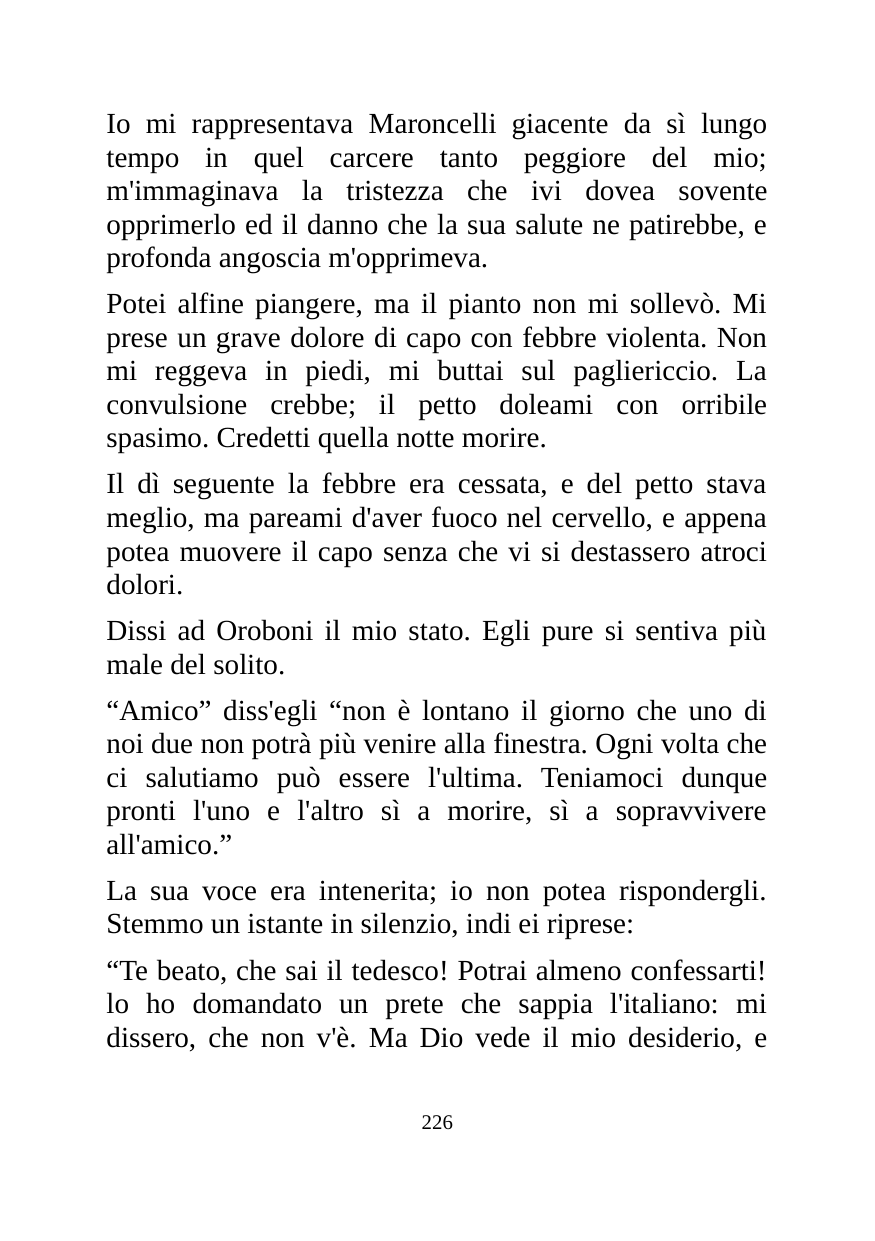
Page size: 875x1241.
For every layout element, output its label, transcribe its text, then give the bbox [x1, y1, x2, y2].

text “Amico” diss'egli “non è lontano il giorno che uno di noi due non potrà più venire alla finestra. Ogni volta che ci salutiamo può essere l'ultima. Teniamoci dunque pronti l'uno e l'altro sì a morire, sì a sopravvivere all'amico.” [106, 693, 768, 861]
text Io mi rappresentava Maroncelli giacente da sì lungo tempo in quel carcere tanto peggiore del mio; m'immaginava la tristezza che ivi dovea sovente opprimerlo ed il danno che la sua salute ne patirebbe, e profonda angoscia m'opprimeva. [106, 106, 768, 274]
text Il dì seguente la febbre era cessata, e del petto stava meglio, ma pareami d'aver fuoco nel cervello, e appena potea muovere il capo senza che vi si destassero atroci dolori. [106, 467, 768, 601]
text Dissi ad Oroboni il mio stato. Egli pure si sentiva più male del solito. [106, 613, 768, 680]
text La sua voce era intenerita; io non potea rispondergli. Stemmo un istante in silenzio, indi ei riprese: [106, 873, 768, 940]
text Potei alfine piangere, ma il pianto non mi sollevò. Mi prese un grave dolore di capo con febbre violenta. Non mi reggeva in piedi, mi buttai sul pagliericcio. La convulsione crebbe; il petto doleami con orribile spasimo. Credetti quella notte morire. [106, 286, 768, 454]
text “Te beato, che sai il tedesco! Potrai almeno confessarti! lo ho domandato un prete che sappia l'italiano: mi dissero, che non v'è. Ma Dio vede il mio desiderio, e [106, 953, 768, 1053]
